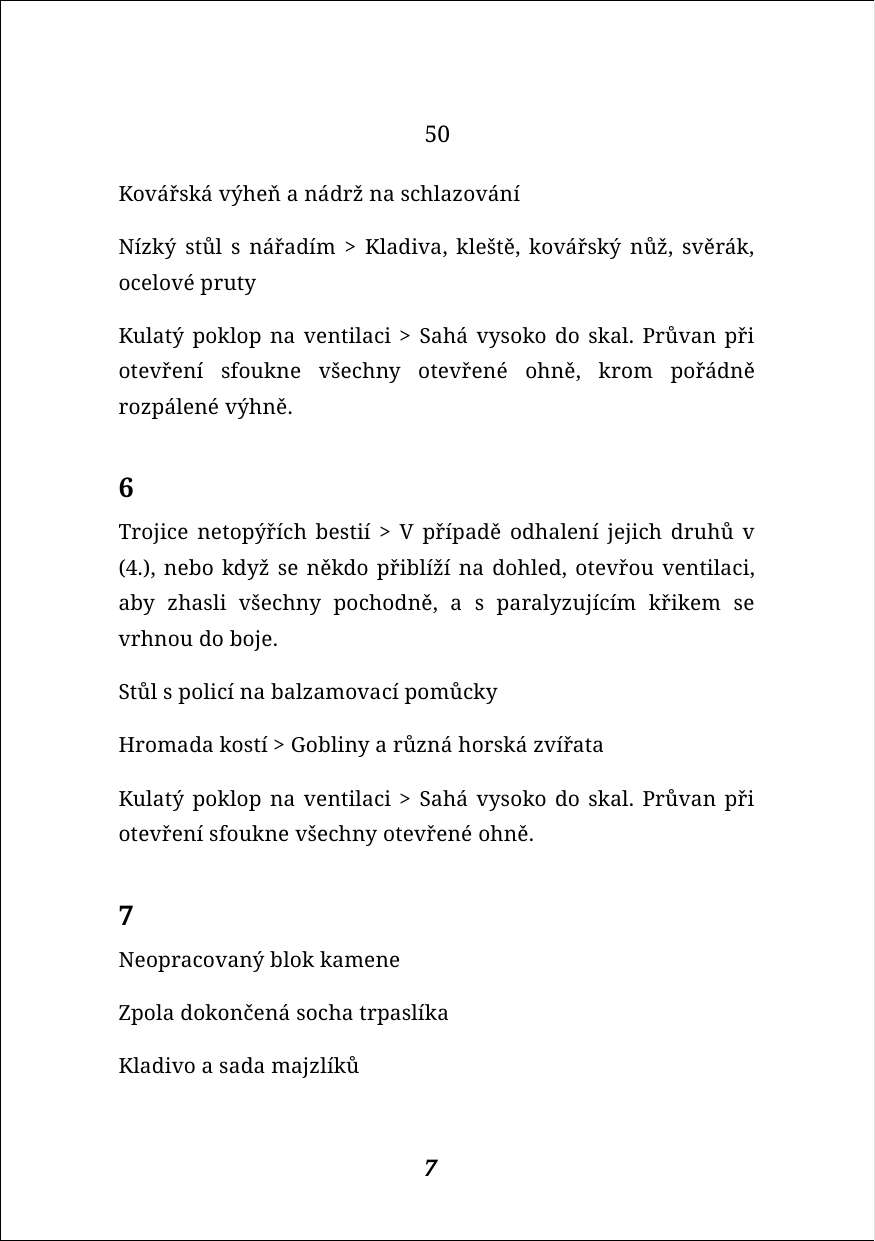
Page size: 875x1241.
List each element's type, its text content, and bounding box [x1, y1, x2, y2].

text Kulatý poklop na ventilaci > Sahá vysoko do skal. Průvan při otevření sfoukne všechny otevřené ohně. [118, 784, 756, 848]
text Hromada kostí > Gobliny a různá horská zvířata [118, 731, 756, 759]
text Kulatý poklop na ventilaci > Sahá vysoko do skal. Průvan při otevření sfoukne všechny otevřené ohně, krom pořádně rozpálené výhně. [118, 321, 756, 420]
text Trojice netopýřích bestií > V případě odhalení jejich druhů v (4.), nebo když se někdo přiblíží na dohled, otevřou ventilaci, aby zhasli všechny pochodně, a s paralyzujícím křikem se vrhnou do boje. [118, 517, 756, 652]
text Kovářská výheň a nádrž na schlazování [118, 179, 756, 207]
text Kladivo a sada majzlíků [118, 1051, 756, 1080]
subtitle 7 [118, 896, 756, 933]
text Nízký stůl s nářadím > Kladiva, kleště, kovářský nůž, svěrák, ocelové pruty [118, 232, 756, 296]
text Stůl s policí na balzamovací pomůcky [118, 677, 756, 706]
text Neopracovaný blok kamene [118, 945, 756, 973]
text Zpola dokončená socha trpaslíka [118, 998, 756, 1026]
subtitle 6 [118, 469, 756, 506]
